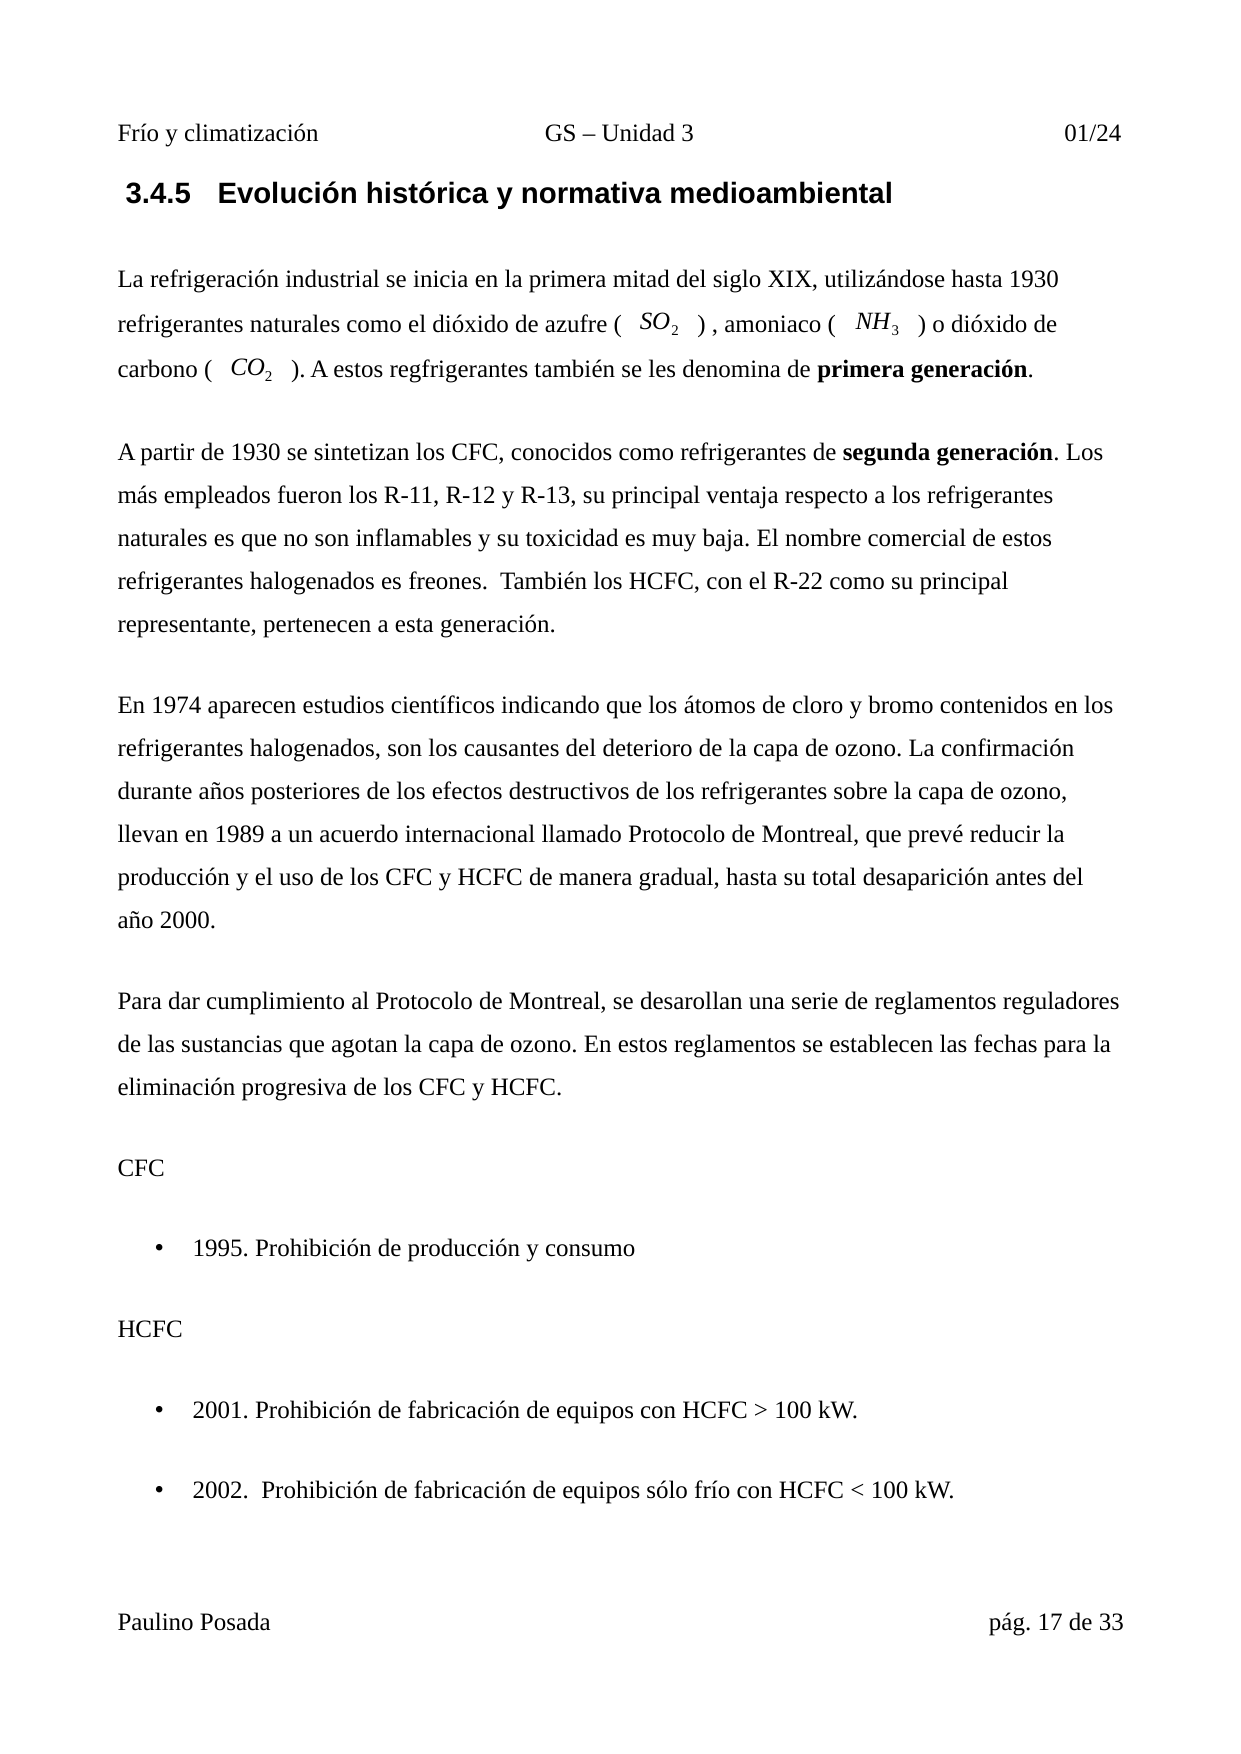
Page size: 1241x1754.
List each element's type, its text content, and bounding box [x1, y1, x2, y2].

text CFC [117, 1153, 1123, 1182]
text La refrigeración industrial se inicia en la primera mitad del siglo XIX, utilizándose hasta 1930 refrigerantes naturales como el dióxido de azufre () , amoniaco () o dióxido de carbono (). A estos regfrigerantes también se les denomina de primera generación. [117, 264, 1123, 385]
list 1995. Prohibición de producción y consumo [155, 1233, 1123, 1262]
subtitle Evolución histórica y normativa medioambiental [117, 176, 1123, 210]
text En 1974 aparecen estudios científicos indicando que los átomos de cloro y bromo contenidos en los refrigerantes halogenados, son los causantes del deterioro de la capa de ozono. La confirmación durante años posteriores de los efectos destructivos de los refrigerantes sobre la capa de ozono, llevan en 1989 a un acuerdo internacional llamado Protocolo de Montreal, que prevé reducir la producción y el uso de los CFC y HCFC de manera gradual, hasta su total desaparición antes del año 2000. [117, 690, 1123, 934]
text HCFC [117, 1314, 1123, 1343]
list 2001. Prohibición de fabricación de equipos con HCFC > 100 kW. [155, 1395, 1123, 1423]
list 2002. Prohibición de fabricación de equipos sólo frío con HCFC < 100 kW. [155, 1475, 1123, 1504]
text Para dar cumplimiento al Protocolo de Montreal, se desarollan una serie de reglamentos reguladores de las sustancias que agotan la capa de ozono. En estos reglamentos se establecen las fechas para la eliminación progresiva de los CFC y HCFC. [117, 986, 1123, 1101]
text A partir de 1930 se sintetizan los CFC, conocidos como refrigerantes de segunda generación. Los más empleados fueron los R-11, R-12 y R-13, su principal ventaja respecto a los refrigerantes naturales es que no son inflamables y su toxicidad es muy baja. El nombre comercial de estos refrigerantes halogenados es freones. También los HCFC, con el R-22 como su principal representante, pertenecen a esta generación. [117, 437, 1123, 638]
